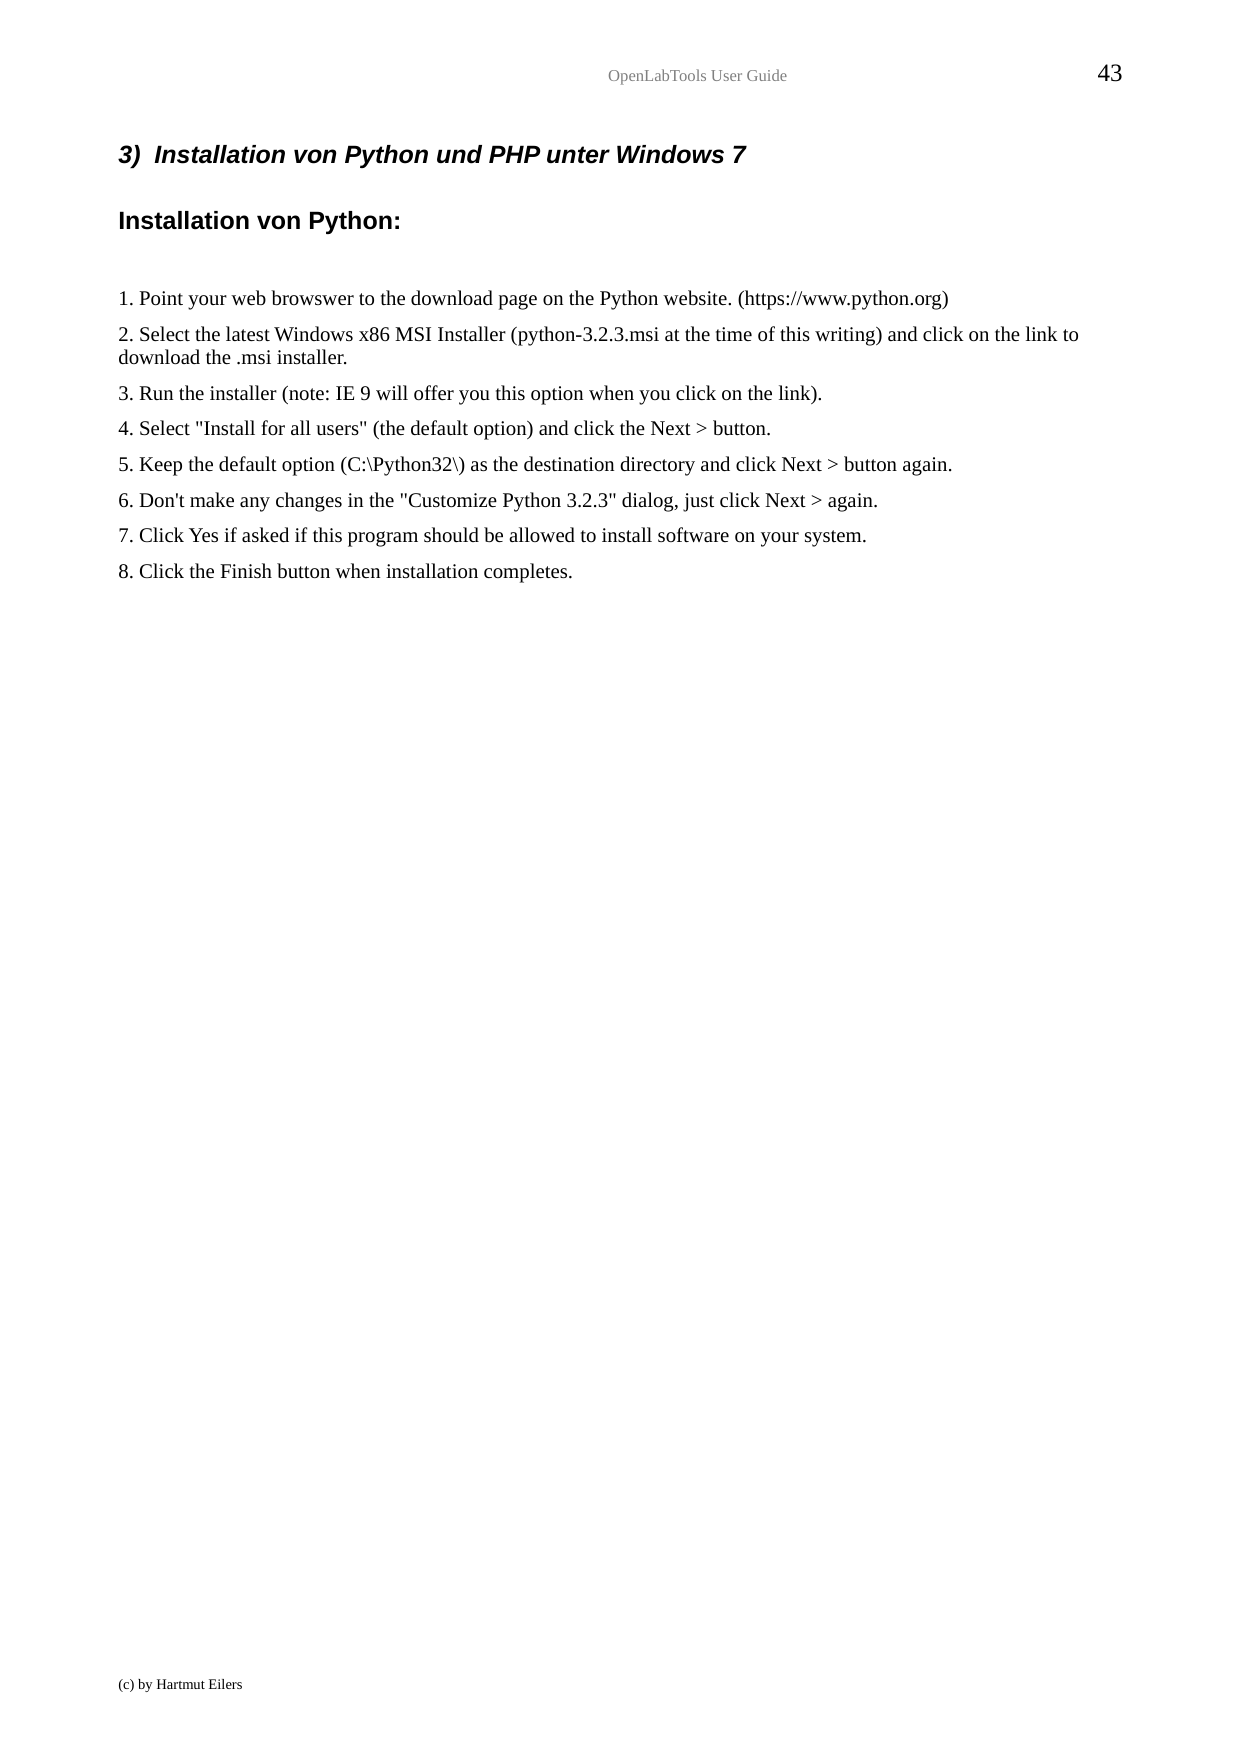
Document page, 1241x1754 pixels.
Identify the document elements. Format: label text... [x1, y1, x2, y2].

subtitle 3) Installation von Python und PHP unter Windows 7 [118, 141, 1122, 169]
text 1. Point your web browswer to the download page on the Python website. (https://www.python.org) [118, 287, 1122, 310]
text 7. Click Yes if asked if this program should be allowed to install software on your system. [118, 524, 1122, 547]
text 5. Keep the default option (C:\Python32\) as the destination directory and click Next > button again. [118, 453, 1122, 476]
text 3. Run the installer (note: IE 9 will offer you this option when you click on the link). [118, 382, 1122, 405]
subtitle Installation von Python: [118, 207, 1122, 234]
text 8. Click the Finish button when installation completes. [118, 560, 1122, 583]
text 4. Select "Install for all users" (the default option) and click the Next > button. [118, 417, 1122, 440]
text 6. Don't make any changes in the "Customize Python 3.2.3" dialog, just click Next > again. [118, 488, 1122, 512]
text 2. Select the latest Windows x86 MSI Installer (python-3.2.3.msi at the time of this writing) and click on the link to download the .msi installer. [118, 323, 1122, 369]
